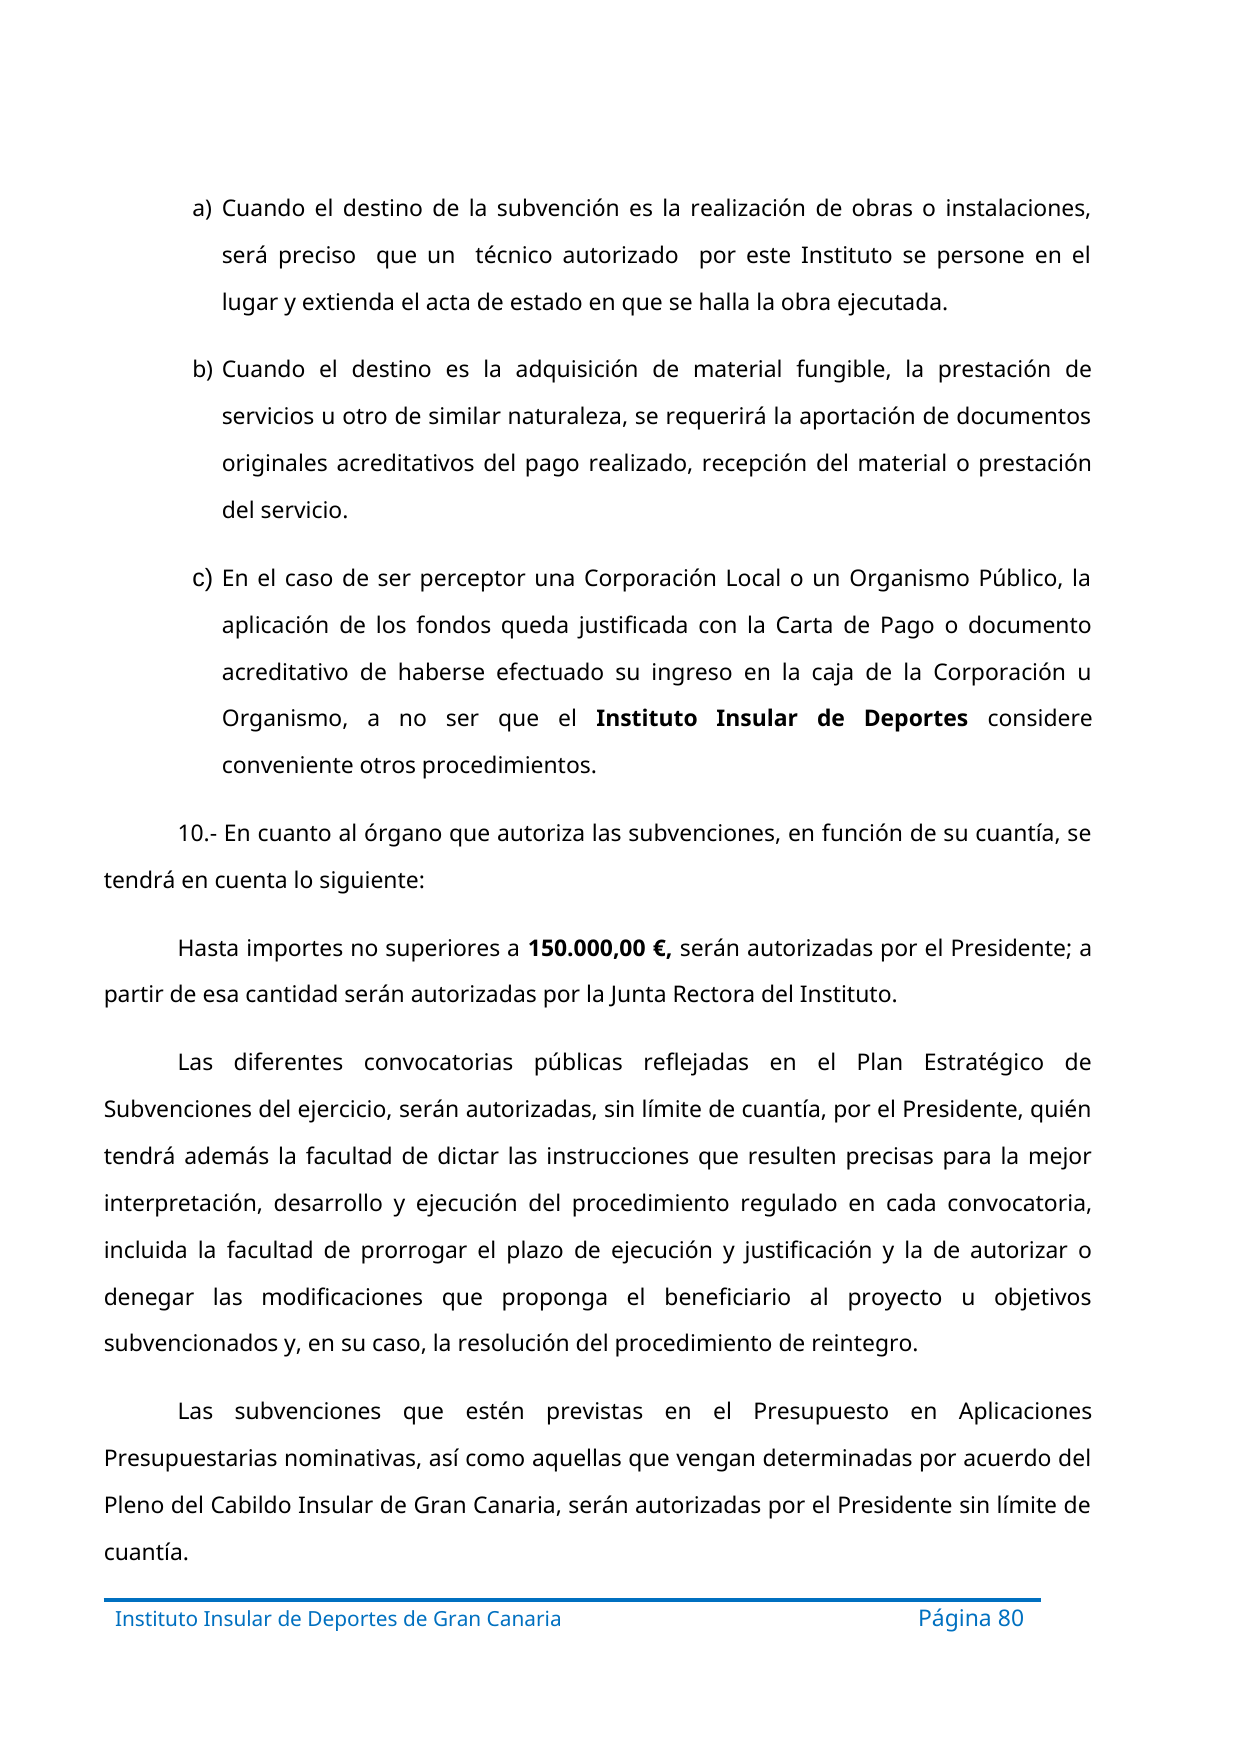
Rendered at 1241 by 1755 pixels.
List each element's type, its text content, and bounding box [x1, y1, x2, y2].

text 10.- En cuanto al órgano que autoriza las subvenciones, en función de su cuantía, se tendrá en cuenta lo siguiente: [103, 817, 1093, 895]
list En el caso de ser perceptor una Corporación Local o un Organismo Público, la aplicación de los fondos queda justificada con la Carta de Pago o documento acreditativo de haberse efectuado su ingreso en la caja de la Corporación u Organismo, a no ser que el Instituto Insular de Deportes considere conveniente otros procedimientos. [192, 562, 1093, 781]
text Las subvenciones que estén previstas en el Presupuesto en Aplicaciones Presupuestarias nominativas, así como aquellas que vengan determinadas por acuerdo del Pleno del Cabildo Insular de Gran Canaria, serán autorizadas por el Presidente sin límite de cuantía. [103, 1395, 1093, 1567]
list Cuando el destino de la subvención es la realización de obras o instalaciones, será preciso que un técnico autorizado por este Instituto se persone en el lugar y extienda el acta de estado en que se halla la obra ejecutada. [192, 192, 1093, 317]
list Cuando el destino es la adquisición de material fungible, la prestación de servicios u otro de similar naturaleza, se requerirá la aportación de documentos originales acreditativos del pago realizado, recepción del material o prestación del servicio. [192, 353, 1093, 525]
text Hasta importes no superiores a 150.000,00 €, serán autorizadas por el Presidente; a partir de esa cantidad serán autorizadas por la Junta Rectora del Instituto. [103, 932, 1093, 1010]
text Las diferentes convocatorias públicas reflejadas en el Plan Estratégico de Subvenciones del ejercicio, serán autorizadas, sin límite de cuantía, por el Presidente, quién tendrá además la facultad de dictar las instrucciones que resulten precisas para la mejor interpretación, desarrollo y ejecución del procedimiento regulado en cada convocatoria, incluida la facultad de prorrogar el plazo de ejecución y justificación y la de autorizar o denegar las modificaciones que proponga el beneficiario al proyecto u objetivos subvencionados y, en su caso, la resolución del procedimiento de reintegro. [103, 1046, 1093, 1359]
